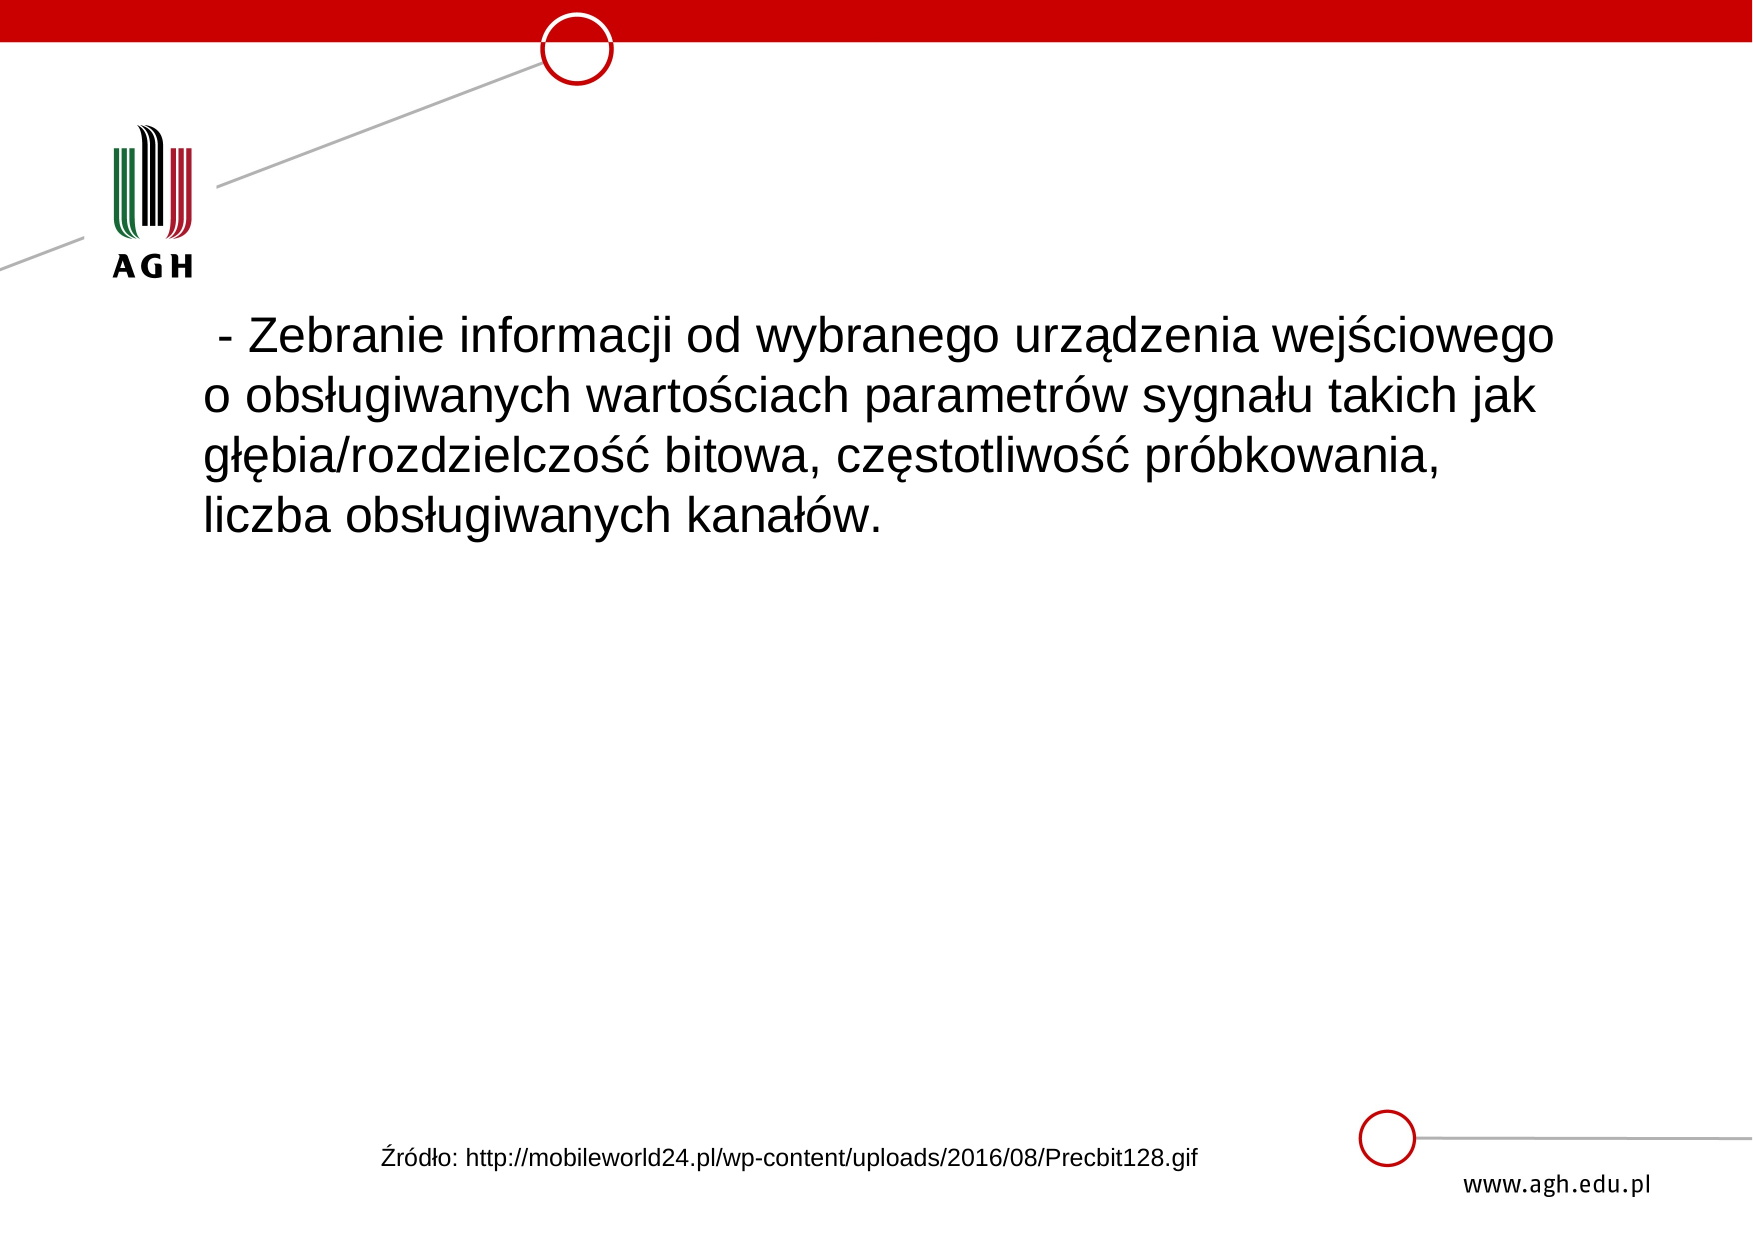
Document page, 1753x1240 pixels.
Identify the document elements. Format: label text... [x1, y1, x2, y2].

text_box - Zebranie informacji od wybranego urządzenia wejściowego o obsługiwanych wartościach parametrów sygnału takich jak głębia/rozdzielczość bitowa, częstotliwość próbkowania, liczba obsługiwanych kanałów. [188, 295, 1583, 611]
picture [0, 0, 1753, 1240]
text_box Źródło: http://mobileworld24.pl/wp-content/uploads/2016/08/Precbit128.gif [366, 1133, 1300, 1179]
